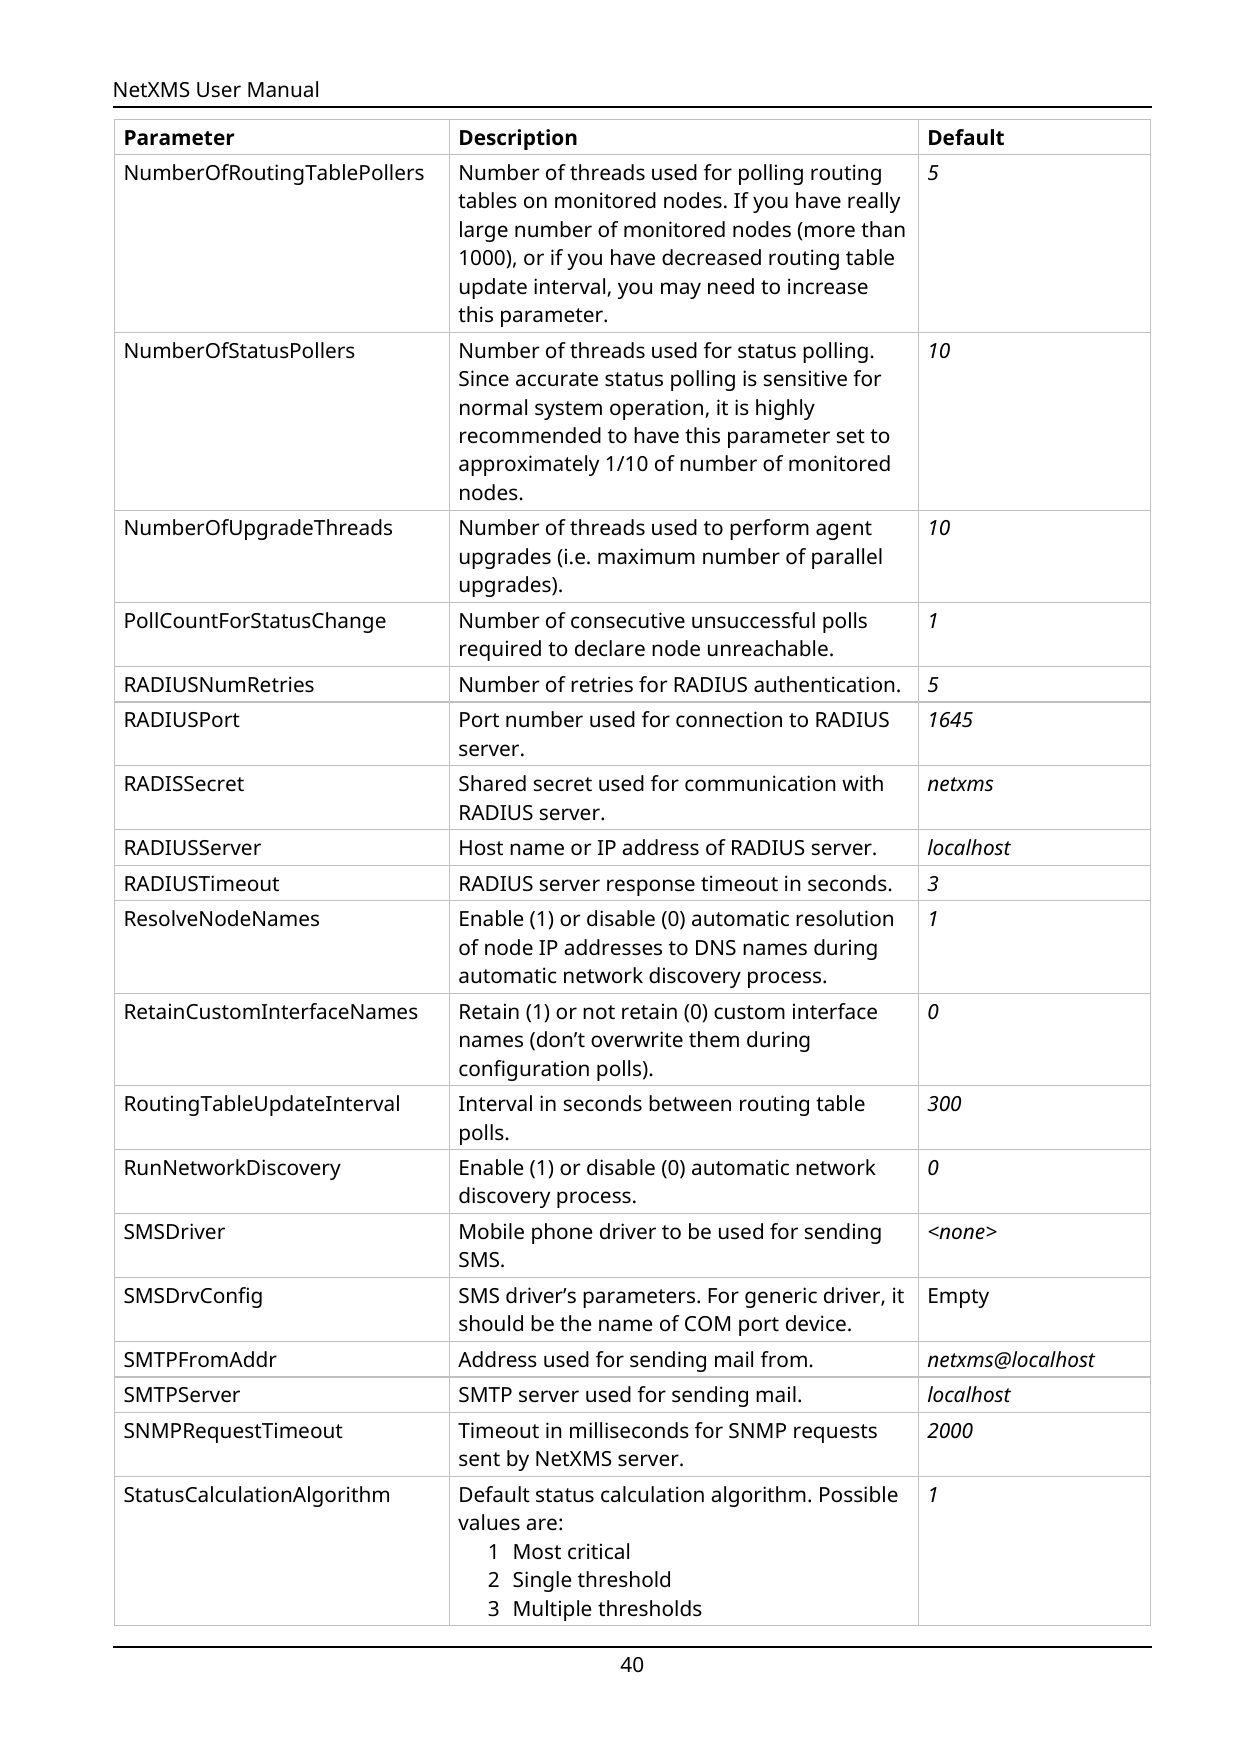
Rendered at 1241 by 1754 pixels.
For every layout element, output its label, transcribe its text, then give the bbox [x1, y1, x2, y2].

table_cell 0 [919, 1150, 1150, 1213]
table_cell SMTPServer [115, 1378, 449, 1412]
table_cell Default status calculation algorithm. Possible values are: [450, 1477, 918, 1625]
table_cell Port number used for connection to RADIUS server. [450, 703, 918, 765]
table_cell Interval in seconds between routing table polls. [450, 1086, 918, 1149]
table_cell 1 [919, 1477, 1150, 1625]
table_cell Multiple thresholds [501, 1594, 827, 1622]
table_cell NumberOfUpgradeThreads [115, 511, 449, 602]
table_cell 10 [919, 511, 1150, 602]
table_cell RADIUSServer [115, 830, 449, 865]
table_cell RoutingTableUpdateInterval [115, 1086, 449, 1149]
table_cell StatusCalculationAlgorithm [115, 1477, 449, 1625]
table_cell SMSDriver [115, 1214, 449, 1277]
table_cell Number of threads used to perform agent upgrades (i.e. maximum number of parallel upgrades). [450, 511, 918, 602]
table_cell Host name or IP address of RADIUS server. [450, 830, 918, 865]
table_header Default [919, 120, 1150, 154]
table_cell SMS driver’s parameters. For generic driver, it should be the name of COM port device. [450, 1278, 918, 1341]
table_cell Number of consecutive unsuccessful polls required to declare node unreachable. [450, 603, 918, 666]
table_cell Shared secret used for communication with RADIUS server. [450, 766, 918, 829]
table_cell 10 [919, 333, 1150, 509]
table_cell 1645 [919, 703, 1150, 765]
table_cell 3 [919, 866, 1150, 900]
table_cell Address used for sending mail from. [450, 1342, 918, 1376]
table_cell RunNetworkDiscovery [115, 1150, 449, 1213]
table_cell Mobile phone driver to be used for sending SMS. [450, 1214, 918, 1277]
table_header Most critical [501, 1537, 827, 1565]
table_cell Timeout in milliseconds for SNMP requests sent by NetXMS server. [450, 1413, 918, 1476]
table_cell <none> [919, 1214, 1150, 1277]
table_cell 5 [919, 155, 1150, 332]
table_cell 2000 [919, 1413, 1150, 1476]
table_cell RADIUSTimeout [115, 866, 449, 900]
table_header Parameter [115, 120, 449, 154]
table_cell RADIUSNumRetries [115, 667, 449, 701]
table_cell NumberOfStatusPollers [115, 333, 449, 509]
table_cell localhost [919, 1378, 1150, 1412]
table_cell Retain (1) or not retain (0) custom interface names (don’t overwrite them during configuration polls). [450, 994, 918, 1085]
table_cell Number of retries for RADIUS authentication. [450, 667, 918, 701]
table_cell netxms@localhost [919, 1342, 1150, 1376]
table_cell 0 [919, 994, 1150, 1085]
table_cell Number of threads used for polling routing tables on monitored nodes. If you have really large number of monitored nodes (more than 1000), or if you have decreased routing table update interval, you may need to increase this parameter. [450, 155, 918, 332]
table_cell 2 [476, 1565, 501, 1594]
table_cell 5 [919, 667, 1150, 701]
table_cell Single threshold [501, 1565, 827, 1594]
table_cell RADIUS server response timeout in seconds. [450, 866, 918, 900]
table_cell RADISSecret [115, 766, 449, 829]
table_header Description [450, 120, 918, 154]
table_cell Number of threads used for status polling. Since accurate status polling is sensitive for normal system operation, it is highly recommended to have this parameter set to approximately 1/10 of number of monitored nodes. [450, 333, 918, 509]
table_cell 300 [919, 1086, 1150, 1149]
table_cell Enable (1) or disable (0) automatic resolution of node IP addresses to DNS names during automatic network discovery process. [450, 901, 918, 993]
table_cell netxms [919, 766, 1150, 829]
table_cell 3 [476, 1594, 501, 1622]
table_cell PollCountForStatusChange [115, 603, 449, 666]
table_cell RetainCustomInterfaceNames [115, 994, 449, 1085]
table_cell SMSDrvConfig [115, 1278, 449, 1341]
table_cell localhost [919, 830, 1150, 865]
table_cell SMTP server used for sending mail. [450, 1378, 918, 1412]
table_cell SMTPFromAddr [115, 1342, 449, 1376]
table_cell Enable (1) or disable (0) automatic network discovery process. [450, 1150, 918, 1213]
table_header 1 [476, 1537, 501, 1565]
table_cell NumberOfRoutingTablePollers [115, 155, 449, 332]
table_cell RADIUSPort [115, 703, 449, 765]
table_cell SNMPRequestTimeout [115, 1413, 449, 1476]
table_cell Empty [919, 1278, 1150, 1341]
table_cell 1 [919, 603, 1150, 666]
table_cell ResolveNodeNames [115, 901, 449, 993]
table_cell 1 [919, 901, 1150, 993]
